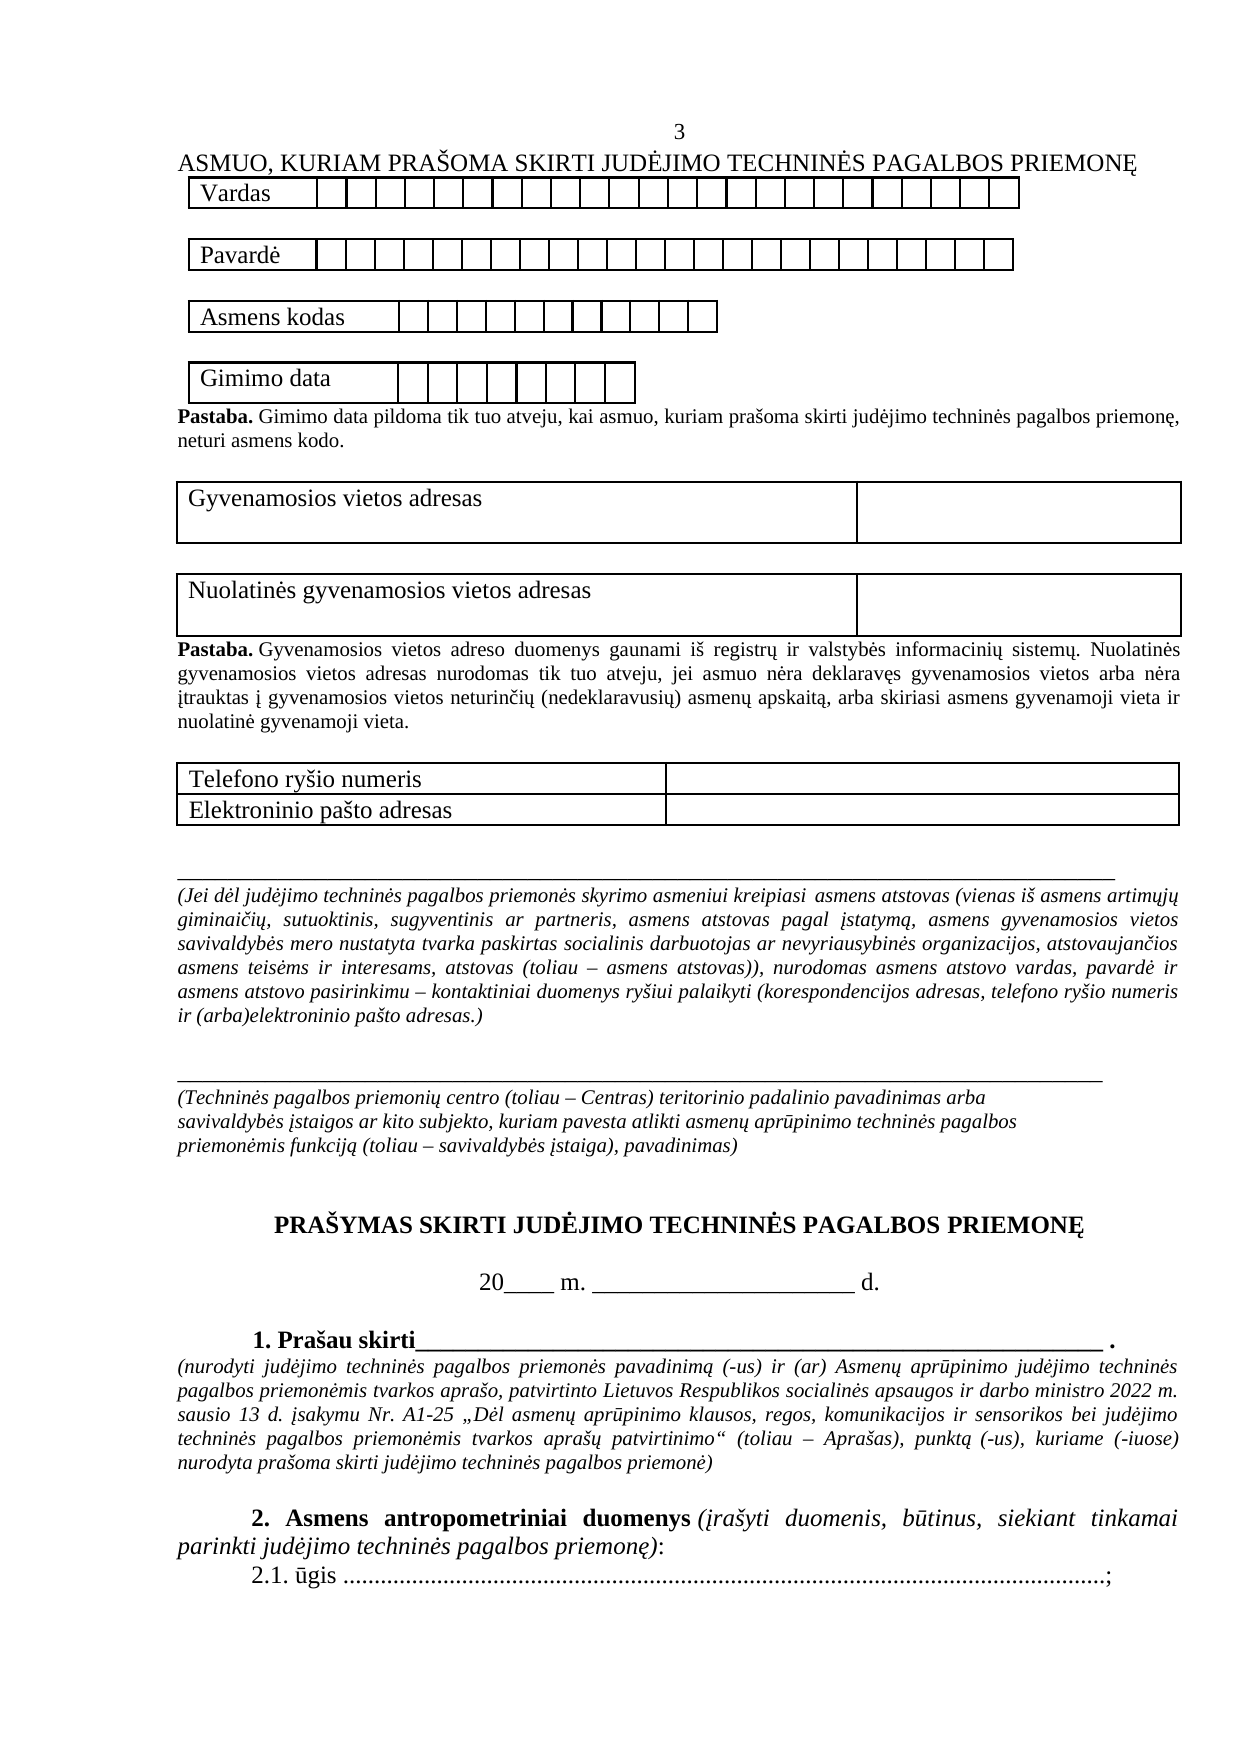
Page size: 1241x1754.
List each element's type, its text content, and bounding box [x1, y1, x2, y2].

text priemonėmis funkciją (toliau – savivaldybės įstaiga), pavadinimas) [177, 1133, 1181, 1157]
table_header [488, 364, 515, 402]
text 1. Prašau skirti_______________________________________________________ . [252, 1325, 1181, 1354]
text savivaldybės įstaigos ar kito subjekto, kuriam pavesta atlikti asmenų aprūpinimo techninės pagalbos [177, 1109, 1181, 1133]
table_header [429, 364, 456, 402]
table_header [348, 179, 375, 207]
table_header [581, 179, 608, 207]
text (Jei dėl judėjimo techninės pagalbos priemonės skyrimo asmeniui kreipiasi asmens atstovas (vienas iš asmens artimųjų giminaičių, sutuoktinis, sugyventinis ar partneris, asmens atstovas pagal įstatymą, asmens gyvenamosios vietos savivaldybės mero nustatyta tvarka paskirtas socialinis darbuotojas ar nevyriausybinės organizacijos, atstovaujančios asmens teisėms ir interesams, atstovas (toliau – asmens atstovas)), nurodomas asmens atstovo vardas, pavardė ir asmens atstovo pasirinkimu – kontaktiniai duomenys ryšiui palaikyti (korespondencijos adresas, telefono ryšio numeris ir (arba)elektroninio pašto adresas.) [177, 883, 1181, 1027]
table_header [464, 179, 491, 207]
table_header [523, 179, 550, 207]
text Pastaba. Gyvenamosios vietos adreso duomenys gaunami iš registrų ir valstybės informacinių sistemų. Nuolatinės gyvenamosios vietos adresas nurodomas tik tuo atveju, jei asmuo nėra deklaravęs gyvenamosios vietos arba nėra įtrauktas į gyvenamosios vietos neturinčių (nedeklaravusių) asmenų apskaitą, arba skiriasi asmens gyvenamoji vieta ir nuolatinė gyvenamoji vieta. [177, 637, 1181, 733]
table_header [724, 240, 751, 269]
table_header [435, 179, 462, 207]
table_header [347, 240, 374, 269]
table_header [757, 179, 784, 207]
table_header [858, 575, 1180, 635]
table_header [463, 240, 490, 269]
table_header [669, 179, 696, 207]
table_header [631, 302, 658, 331]
table_cell [178, 604, 856, 635]
table_header [521, 240, 548, 269]
table_header [786, 179, 813, 207]
table_header [376, 240, 403, 269]
table_header [695, 240, 722, 269]
table_header [874, 179, 901, 207]
text ___________________________________________________________________________ [177, 854, 1181, 883]
text 2.1. ūgis ..........................................................................................................................; [177, 1560, 1181, 1589]
table_header [318, 240, 345, 269]
table_header [728, 179, 755, 207]
table_header [434, 240, 461, 269]
table_header [932, 179, 959, 207]
table_header [377, 179, 404, 207]
table_header [574, 302, 600, 331]
text (nurodyti judėjimo techninės pagalbos priemonės pavadinimą (-us) ir (ar) Asmenų aprūpinimo judėjimo techninės pagalbos priemonėmis tvarkos aprašo, patvirtinto Lietuvos Respublikos socialinės apsaugos ir darbo ministro 2022 m. sausio 13 d. įsakymu Nr. A1-25 „Dėl asmenų aprūpinimo klausos, regos, komunikacijos ir sensorikos bei judėjimo techninės pagalbos priemonėmis tvarkos aprašų patvirtinimo“ (toliau – Aprašas), punktą (-us), kuriame (-iuose) nurodyta prašoma skirti judėjimo techninės pagalbos priemonė) [177, 1354, 1181, 1474]
table_header Asmens kodas [190, 302, 398, 331]
table_header [1014, 238, 1180, 269]
table_header [545, 302, 571, 331]
table_header Telefono ryšio numeris [178, 764, 665, 793]
table_header [579, 240, 606, 269]
table_header [782, 240, 809, 269]
table_header [858, 483, 1180, 542]
table_header [956, 240, 983, 269]
table_header [606, 364, 634, 402]
table_header [753, 240, 780, 269]
table_header [576, 364, 604, 402]
table_header [898, 240, 925, 269]
table_header [318, 179, 345, 207]
table_header [844, 179, 871, 207]
table_header [840, 240, 867, 269]
table_header [718, 300, 1202, 331]
text Pastaba. Gimimo data pildoma tik tuo atveju, kai asmuo, kuriam prašoma skirti judėjimo techninės pagalbos priemonę, neturi asmens kodo. [177, 404, 1181, 452]
table_header [458, 302, 485, 331]
table_header [487, 302, 514, 331]
table_header [903, 179, 930, 207]
table_header [492, 240, 519, 269]
table_header Vardas [190, 179, 316, 207]
table_header [399, 364, 427, 402]
text (Techninės pagalbos priemonių centro (toliau – Centras) teritorinio padalinio pavadinimas arba [177, 1085, 1181, 1109]
table_header [869, 240, 896, 269]
table_header Nuolatinės gyvenamosios vietos adresas [178, 575, 856, 604]
table_header Gimimo data [190, 364, 397, 402]
table_header [552, 179, 579, 207]
text PRAŠYMAS SKIRTI JUDĖJIMO TECHNINĖS PAGALBOS PRIEMONĘ [177, 1210, 1181, 1239]
table_header [961, 179, 988, 207]
text 2. Asmens antropometriniai duomenys (įrašyti duomenis, būtinus, siekiant tinkamai parinkti judėjimo techninės pagalbos priemonę): [177, 1503, 1181, 1560]
table_header [550, 240, 577, 269]
table_header [689, 302, 716, 331]
table_header [640, 179, 667, 207]
text __________________________________________________________________________ [177, 1056, 1181, 1085]
table_cell [667, 795, 1178, 823]
table_header Gyvenamosios vietos adresas [178, 483, 856, 511]
table_header [811, 240, 838, 269]
table_header [458, 364, 486, 402]
table_header [610, 179, 638, 207]
table_cell Elektroninio pašto adresas [178, 795, 665, 823]
table_header [406, 179, 433, 207]
table_header [516, 302, 543, 331]
table_header [698, 179, 725, 207]
table_header [667, 764, 1178, 793]
table_header [990, 179, 1018, 207]
table_header [405, 240, 432, 269]
table_header [603, 302, 629, 331]
table_header [666, 240, 693, 269]
table_header [927, 240, 954, 269]
table_header [400, 302, 427, 331]
text 20____ m. _____________________ d. [177, 1267, 1181, 1296]
table_header [815, 179, 842, 207]
table_header Pavardė [190, 240, 315, 269]
table_header [660, 302, 687, 331]
table_header [494, 179, 521, 207]
table_cell [178, 511, 856, 542]
table_header [547, 364, 574, 402]
text ASMUO, KURIAM PRAŠOMA SKIRTI JUDĖJIMO TECHNINĖS PAGALBOS PRIEMONĘ [177, 148, 1184, 176]
table_header [518, 364, 545, 402]
table_header [429, 302, 456, 331]
table_header [985, 240, 1012, 269]
table_header [608, 240, 635, 269]
table_header [637, 240, 664, 269]
